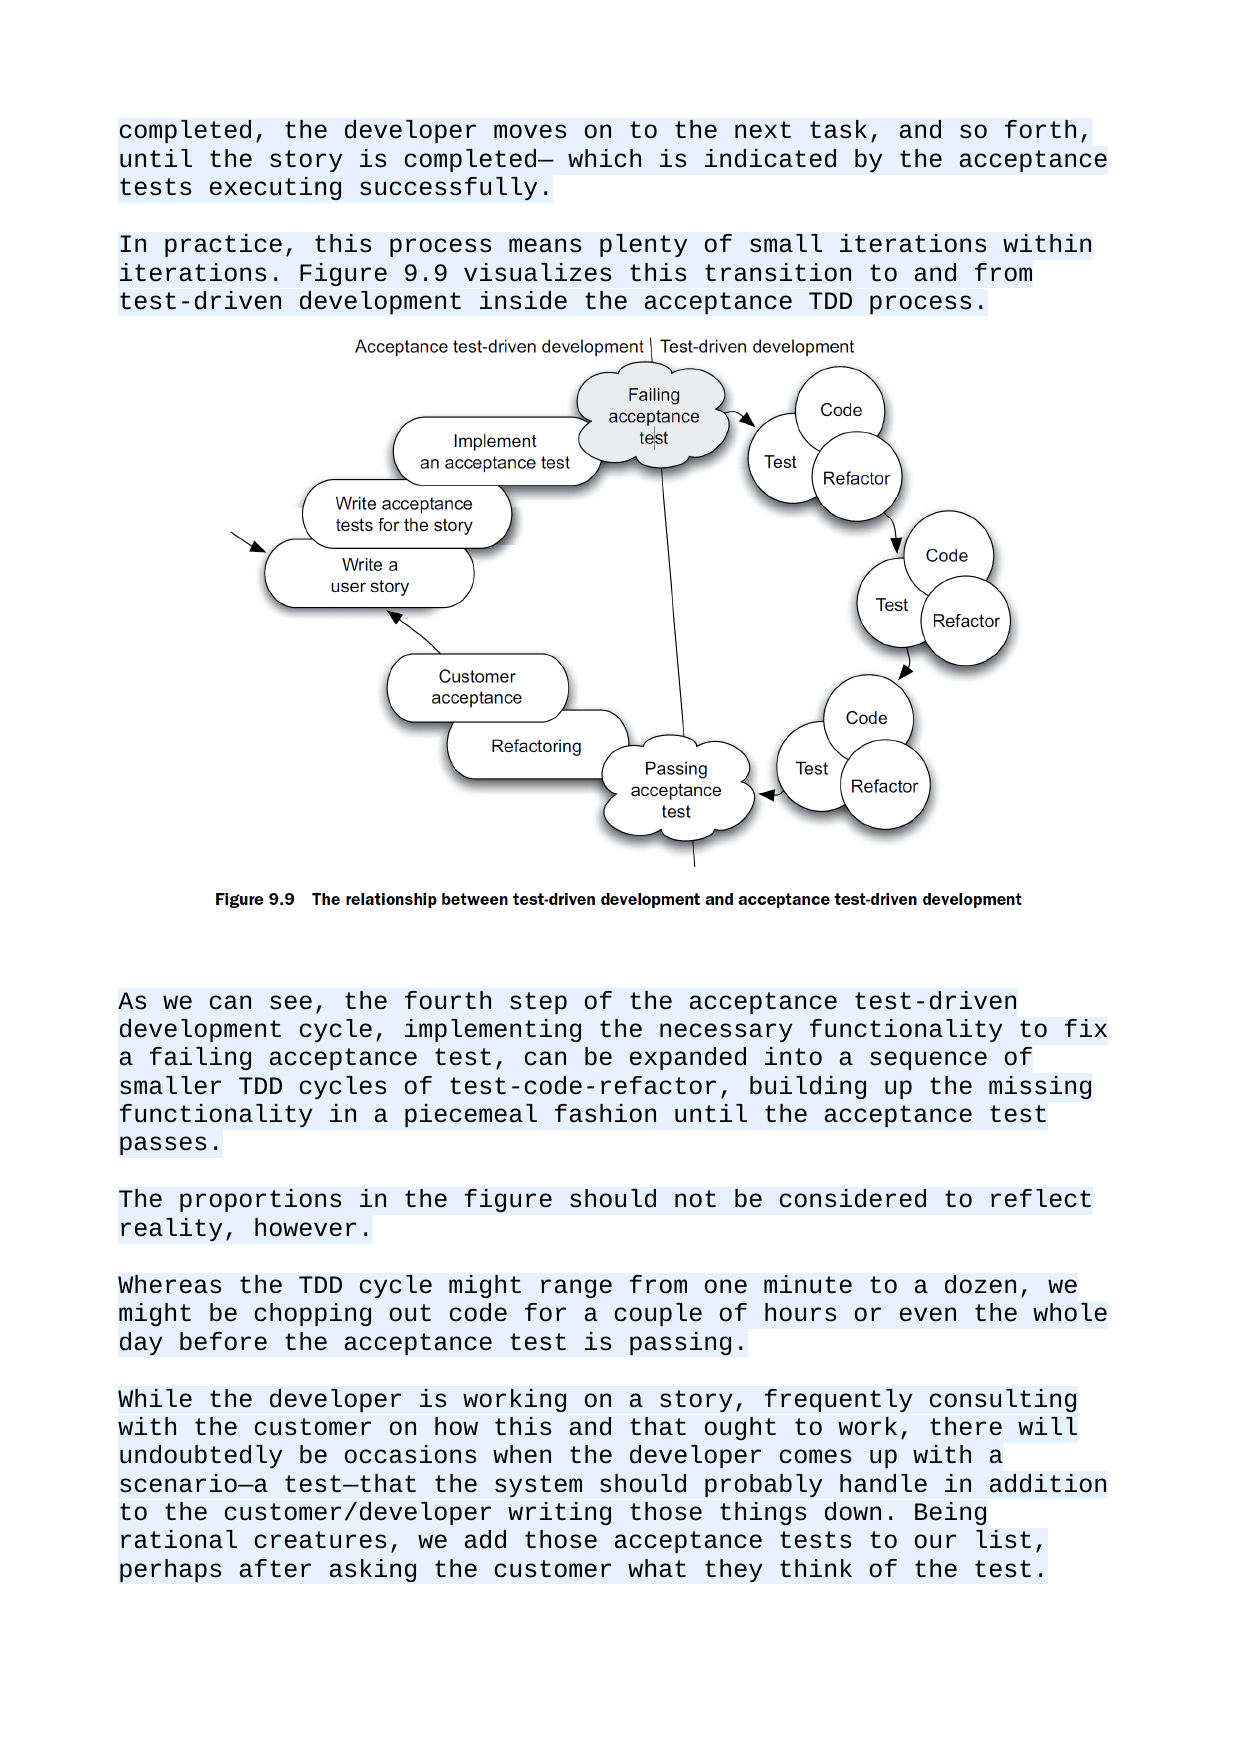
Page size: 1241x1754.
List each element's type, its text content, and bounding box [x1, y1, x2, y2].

text As we can see, the fourth step of the acceptance test-driven development cycle, implementing the necessary functionality to fix a failing acceptance test, can be expanded into a sequence of smaller TDD cycles of test-code-refactor, building up the missing functionality in a piecemeal fashion until the acceptance test passes. [118, 988, 1122, 1158]
picture [118, 316, 1123, 931]
text completed, the developer moves on to the next task, and so forth, until the story is completed— which is indicated by the acceptance tests executing successfully. [118, 118, 1122, 203]
text Whereas the TDD cycle might range from one minute to a dozen, we might be chopping out code for a couple of hours or even the whole day before the acceptance test is passing. [118, 1272, 1122, 1357]
text While the developer is working on a story, frequently consulting with the customer on how this and that ought to work, there will undoubtedly be occasions when the developer comes up with a scenario—a test—that the system should probably handle in addition to the customer/developer writing those things down. Being rational creatures, we add those acceptance tests to our list, perhaps after asking the customer what they think of the test. [118, 1386, 1122, 1584]
text In practice, this process means plenty of small iterations within iterations. Figure 9.9 visualizes this transition to and from test-driven development inside the acceptance TDD process. [118, 232, 1122, 316]
text The proportions in the figure should not be considered to reflect reality, however. [118, 1187, 1122, 1244]
